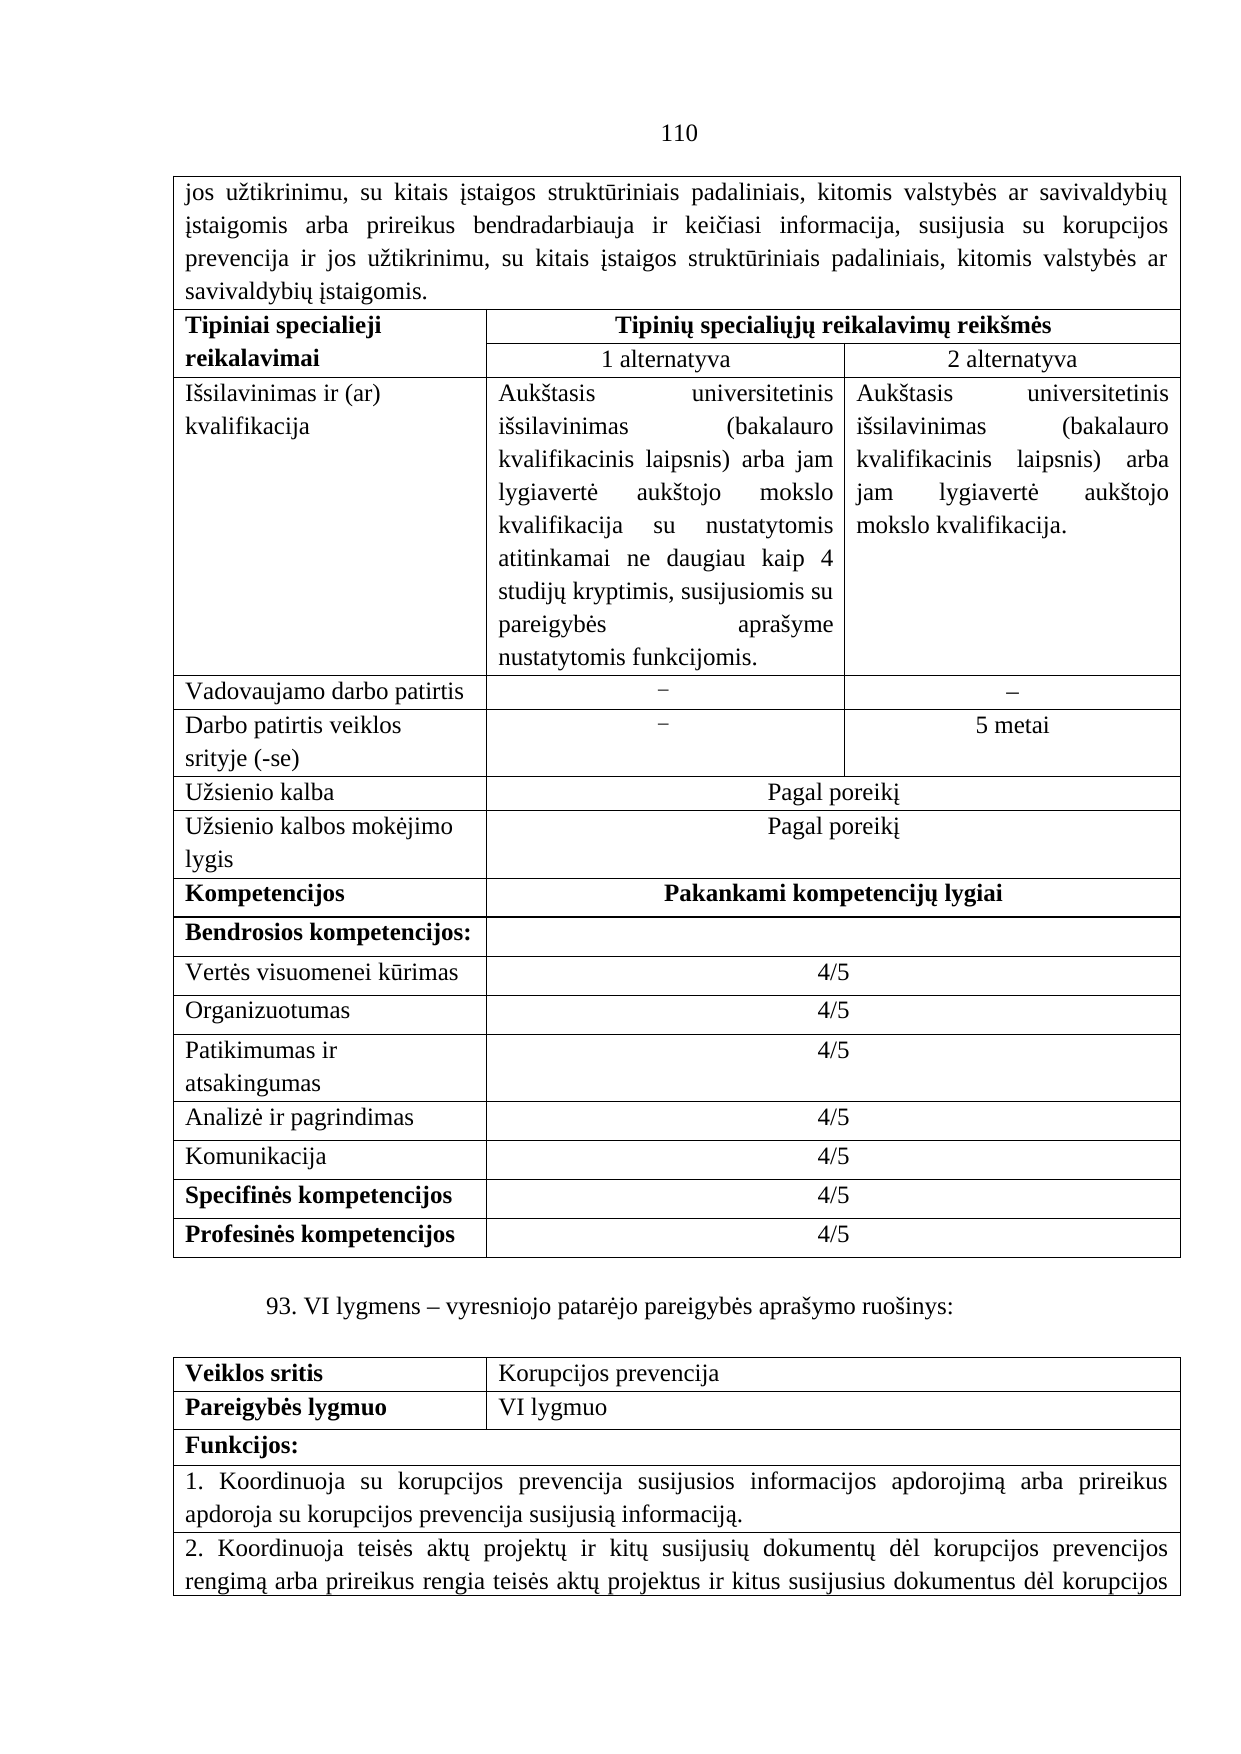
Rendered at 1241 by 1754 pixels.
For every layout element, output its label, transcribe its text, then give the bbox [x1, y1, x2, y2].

table_cell 4/5 [487, 996, 1180, 1034]
table_cell 2. Koordinuoja teisės aktų projektų ir kitų susijusių dokumentų dėl korupcijos prevencijos rengimą arba prireikus rengia teisės aktų projektus ir kitus susijusius dokumentus dėl korupcijos [174, 1533, 1180, 1595]
table_cell Pagal poreikį [487, 811, 1180, 877]
table_cell Aukštasis universitetinis išsilavinimas (bakalauro kvalifikacinis laipsnis) arba jam lygiavertė aukštojo mokslo kvalifikacija su nustatytomis atitinkamai ne daugiau kaip 4 studijų kryptimis, susijusiomis su pareigybės aprašyme nustatytomis funkcijomis. [487, 378, 844, 675]
table_cell 1. Koordinuoja su korupcijos prevencija susijusios informacijos apdorojimą arba prireikus apdoroja su korupcijos prevencija susijusią informaciją. [174, 1466, 1180, 1532]
text 93. VI lygmens – vyresniojo patarėjo pareigybės aprašymo ruošinys: [177, 1291, 1181, 1320]
table_cell 4/5 [487, 1102, 1180, 1140]
table_cell Pareigybės lygmuo [174, 1392, 486, 1429]
table_header Veiklos sritis [174, 1358, 486, 1391]
table_cell Bendrosios kompetencijos: [174, 918, 486, 956]
table_cell Tipiniai specialieji reikalavimai [174, 310, 486, 377]
table_cell Užsienio kalba [174, 777, 486, 810]
table_cell 2 alternatyva [845, 344, 1180, 377]
table_cell jos užtikrinimu, su kitais įstaigos struktūriniais padaliniais, kitomis valstybės ar savivaldybių įstaigomis arba prireikus bendradarbiauja ir keičiasi informacija, susijusia su korupcijos prevencija ir jos užtikrinimu, su kitais įstaigos struktūriniais padaliniais, kitomis valstybės ar savivaldybių įstaigomis. [174, 177, 1180, 309]
table_cell Patikimumas ir atsakingumas [174, 1035, 486, 1101]
table_cell – [487, 710, 844, 776]
table_cell Darbo patirtis veiklos srityje (-se) [174, 710, 486, 776]
table_cell Komunikacija [174, 1141, 486, 1179]
table_cell Vadovaujamo darbo patirtis [174, 676, 486, 709]
table_cell VI lygmuo [487, 1392, 1180, 1429]
table_cell Organizuotumas [174, 996, 486, 1034]
table_cell 1 alternatyva [487, 344, 844, 377]
table_cell 4/5 [487, 1180, 1180, 1218]
table_cell Vertės visuomenei kūrimas [174, 957, 486, 994]
table_cell Funkcijos: [174, 1430, 1180, 1465]
table_header Korupcijos prevencija [487, 1358, 1180, 1391]
table_cell – [487, 676, 844, 709]
table_cell 5 metai [845, 710, 1180, 776]
table_cell [487, 918, 1180, 956]
table_cell Pagal poreikį [487, 777, 1180, 810]
table_cell Tipinių specialiųjų reikalavimų reikšmės [487, 310, 1180, 343]
table_cell 4/5 [487, 1141, 1180, 1179]
table_cell Specifinės kompetencijos [174, 1180, 486, 1218]
table_cell Užsienio kalbos mokėjimo lygis [174, 811, 486, 877]
table_cell 4/5 [487, 1035, 1180, 1101]
table_cell 4/5 [487, 1219, 1180, 1257]
table_cell Analizė ir pagrindimas [174, 1102, 486, 1140]
table_cell Aukštasis universitetinis išsilavinimas (bakalauro kvalifikacinis laipsnis) arba jam lygiavertė aukštojo mokslo kvalifikacija. [845, 378, 1180, 675]
table_cell 4/5 [487, 957, 1180, 994]
table_cell Išsilavinimas ir (ar) kvalifikacija [174, 378, 486, 675]
table_cell Pakankami kompetencijų lygiai [487, 879, 1180, 916]
table_cell Profesinės kompetencijos [174, 1219, 486, 1257]
table_cell – [845, 676, 1180, 709]
table_cell Kompetencijos [174, 879, 486, 916]
